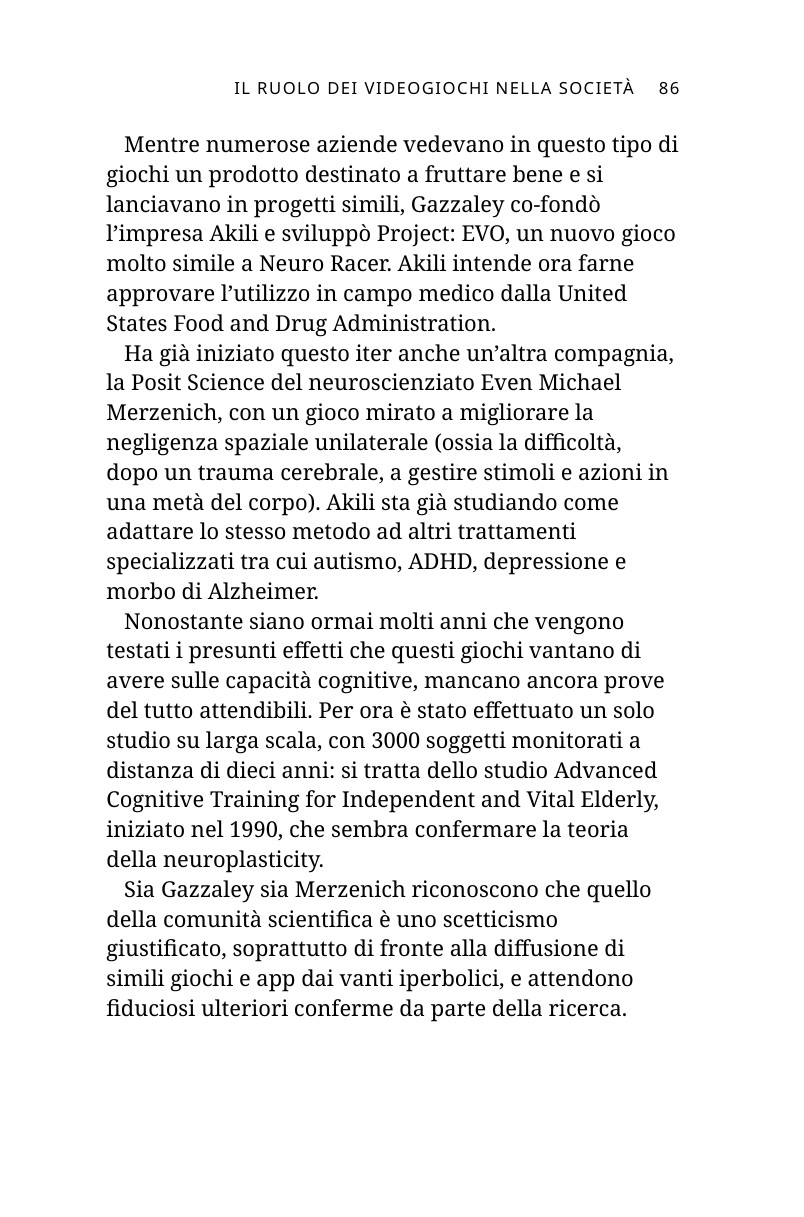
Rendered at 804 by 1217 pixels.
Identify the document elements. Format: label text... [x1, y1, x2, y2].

text Mentre numerose aziende vedevano in questo tipo di giochi un prodotto destinato a fruttare bene e si lanciavano in progetti simili, Gazzaley co-fondò l’impresa Akili e sviluppò Project: EVO, un nuovo gioco molto simile a Neuro Racer. Akili intende ora farne approvare l’utilizzo in campo medico dalla United States Food and Drug Administration. [106, 129, 679, 337]
text Sia Gazzaley sia Merzenich riconoscono che quello della comunità scientifica è uno scetticismo giustificato, soprattutto di fronte alla diffusione di simili giochi e app dai vanti iperbolici, e attendono fiduciosi ulteriori conferme da parte della ricerca. [106, 874, 679, 1023]
text Ha già iniziato questo iter anche un’altra compagnia, la Posit Science del neuroscienziato Even Michael Merzenich, con un gioco mirato a migliorare la negligenza spaziale unilaterale (ossia la difficoltà, dopo un trauma cerebrale, a gestire stimoli e azioni in una metà del corpo). Akili sta già studiando come adattare lo stesso metodo ad altri trattamenti specializzati tra cui autismo, ADHD, depressione e morbo di Alzheimer. [106, 337, 679, 606]
text Nonostante siano ormai molti anni che vengono testati i presunti effetti che questi giochi vantano di avere sulle capacità cognitive, mancano ancora prove del tutto attendibili. Per ora è stato effettuato un solo studio su larga scala, con 3000 soggetti monitorati a distanza di dieci anni: si tratta dello studio Advanced Cognitive Training for Independent and Vital Elderly, iniziato nel 1990, che sembra confermare la teoria della neuroplasticity. [106, 606, 679, 874]
